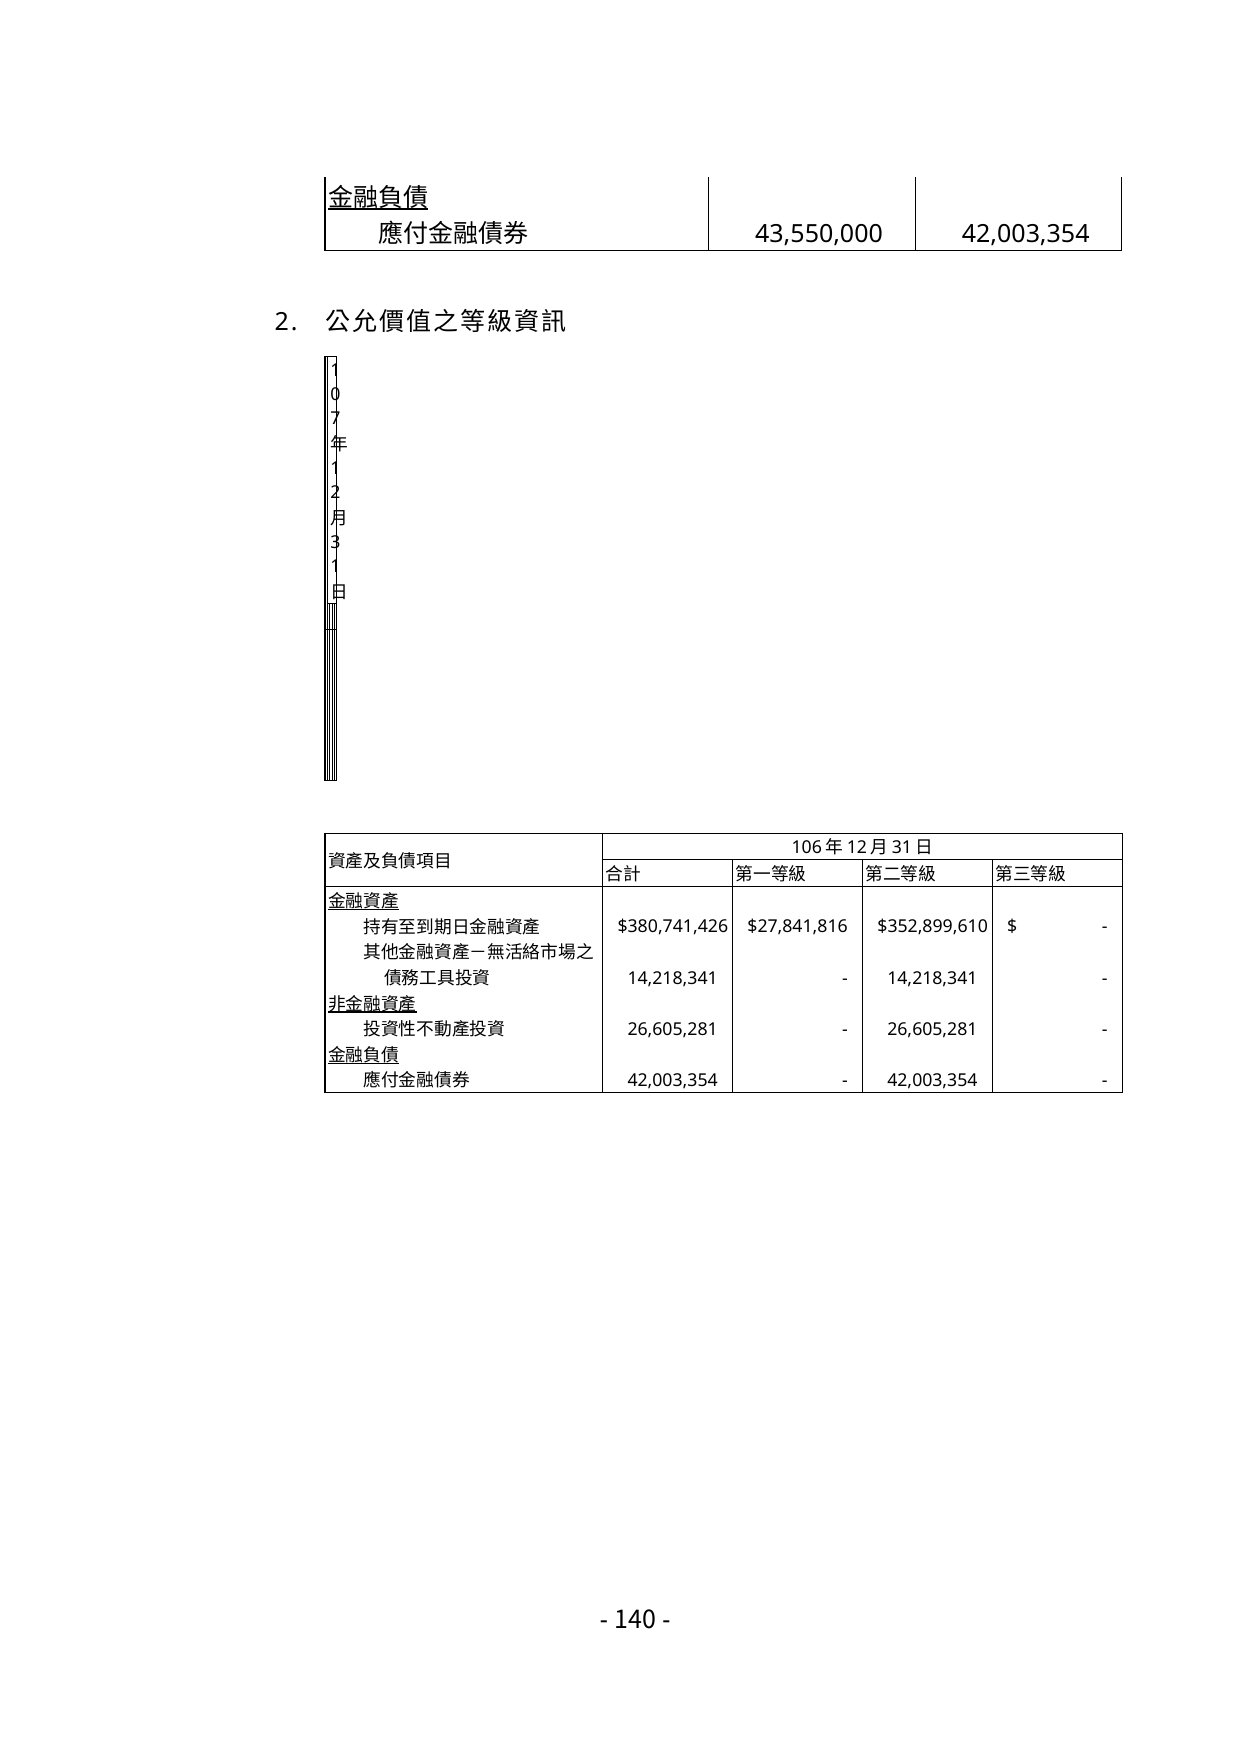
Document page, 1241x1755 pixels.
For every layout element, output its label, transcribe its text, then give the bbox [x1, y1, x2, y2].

table_cell 金融資產 [326, 887, 602, 912]
table_header 106年12月31日 [603, 834, 1122, 859]
table_cell [993, 1041, 1122, 1066]
table_header 資產及負債項目 [326, 834, 602, 886]
table_cell 投資性不動產投資 [326, 1015, 602, 1041]
table_cell [709, 177, 915, 213]
table_cell - [993, 1015, 1122, 1041]
table_cell [916, 177, 1121, 213]
table_cell [603, 1041, 732, 1066]
table_cell - [993, 938, 1122, 989]
table_cell 26,605,281 [863, 1015, 992, 1041]
table_cell 非金融資產 [326, 989, 602, 1015]
table_cell - [733, 938, 862, 989]
table_cell [863, 1041, 992, 1066]
table_cell $ 380,741,426 [603, 913, 732, 938]
table_header 107年12月31日 [328, 357, 336, 603]
table_cell 26,605,281 [603, 1015, 732, 1041]
table_cell 第一等級 [733, 860, 862, 886]
table_cell [863, 887, 992, 912]
table_cell 42,003,354 [916, 214, 1121, 250]
table_cell 金融負債 [326, 177, 708, 213]
table_cell [993, 887, 1122, 912]
table_cell [733, 989, 862, 1015]
text 2. 公允價值之等級資訊 [266, 302, 1122, 338]
table_cell 持有至到期日金融資產 [326, 913, 602, 938]
table_cell 42,003,354 [863, 1066, 992, 1092]
table_cell 42,003,354 [603, 1066, 732, 1092]
table_cell 第二等級 [863, 860, 992, 886]
table_cell [603, 887, 732, 912]
table_cell $ 352,899,610 [863, 913, 992, 938]
table_cell - [733, 1015, 862, 1041]
table_cell [603, 989, 732, 1015]
table_cell - [993, 1066, 1122, 1092]
table_cell - [733, 1066, 862, 1092]
table_cell [733, 1041, 862, 1066]
table_cell $ 27,841,816 [733, 913, 862, 938]
table_cell 合計 [603, 860, 732, 886]
table_cell 14,218,341 [603, 938, 732, 989]
table_cell 應付金融債券 [326, 214, 708, 250]
table_cell [993, 989, 1122, 1015]
table_cell 應付金融債券 [326, 1066, 602, 1092]
table_cell [863, 989, 992, 1015]
table_cell 14,218,341 [863, 938, 992, 989]
table_cell 金融負債 [326, 1041, 602, 1066]
table_cell 43,550,000 [709, 214, 915, 250]
table_cell $ - [993, 913, 1122, 938]
table_cell 其他金融資產－無活絡市場之債務工具投資 [326, 938, 602, 989]
table_cell 第三等級 [993, 860, 1122, 886]
table_cell [733, 887, 862, 912]
